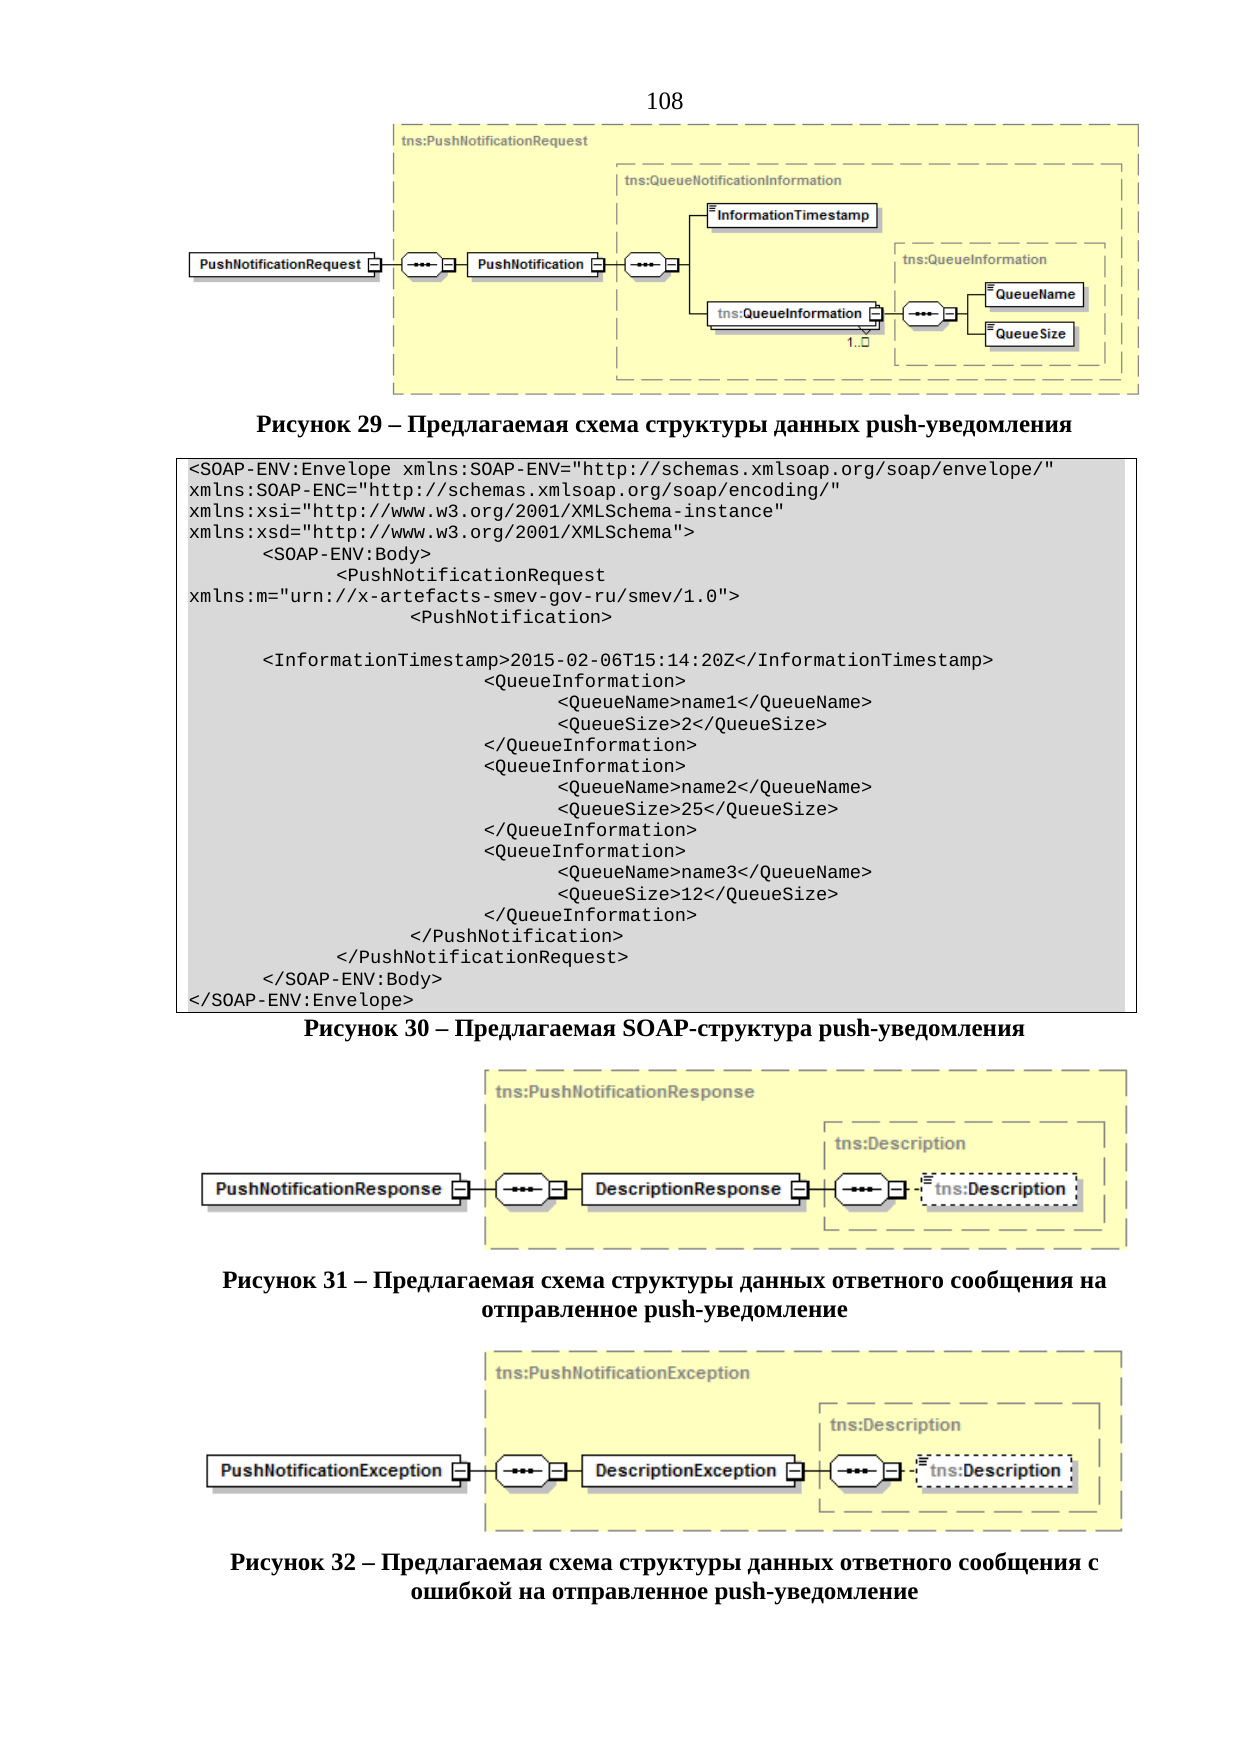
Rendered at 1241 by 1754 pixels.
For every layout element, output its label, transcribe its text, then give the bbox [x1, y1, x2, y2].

picture [191, 1343, 1138, 1546]
picture [177, 118, 1151, 408]
text Рисунок 31 – Предлагаемая схема структуры данных ответного сообщения на отправленное push-уведомление [177, 1266, 1152, 1323]
text Рисунок 32 – Предлагаемая схема структуры данных ответного сообщения с ошибкой на отправленное push-уведомление [177, 1547, 1152, 1604]
text Рисунок 30 – Предлагаемая SOAP-структура push-уведомления [177, 1013, 1152, 1042]
text Рисунок 29 – Предлагаемая схема структуры данных push-уведомления [177, 409, 1152, 437]
picture [186, 1062, 1143, 1264]
